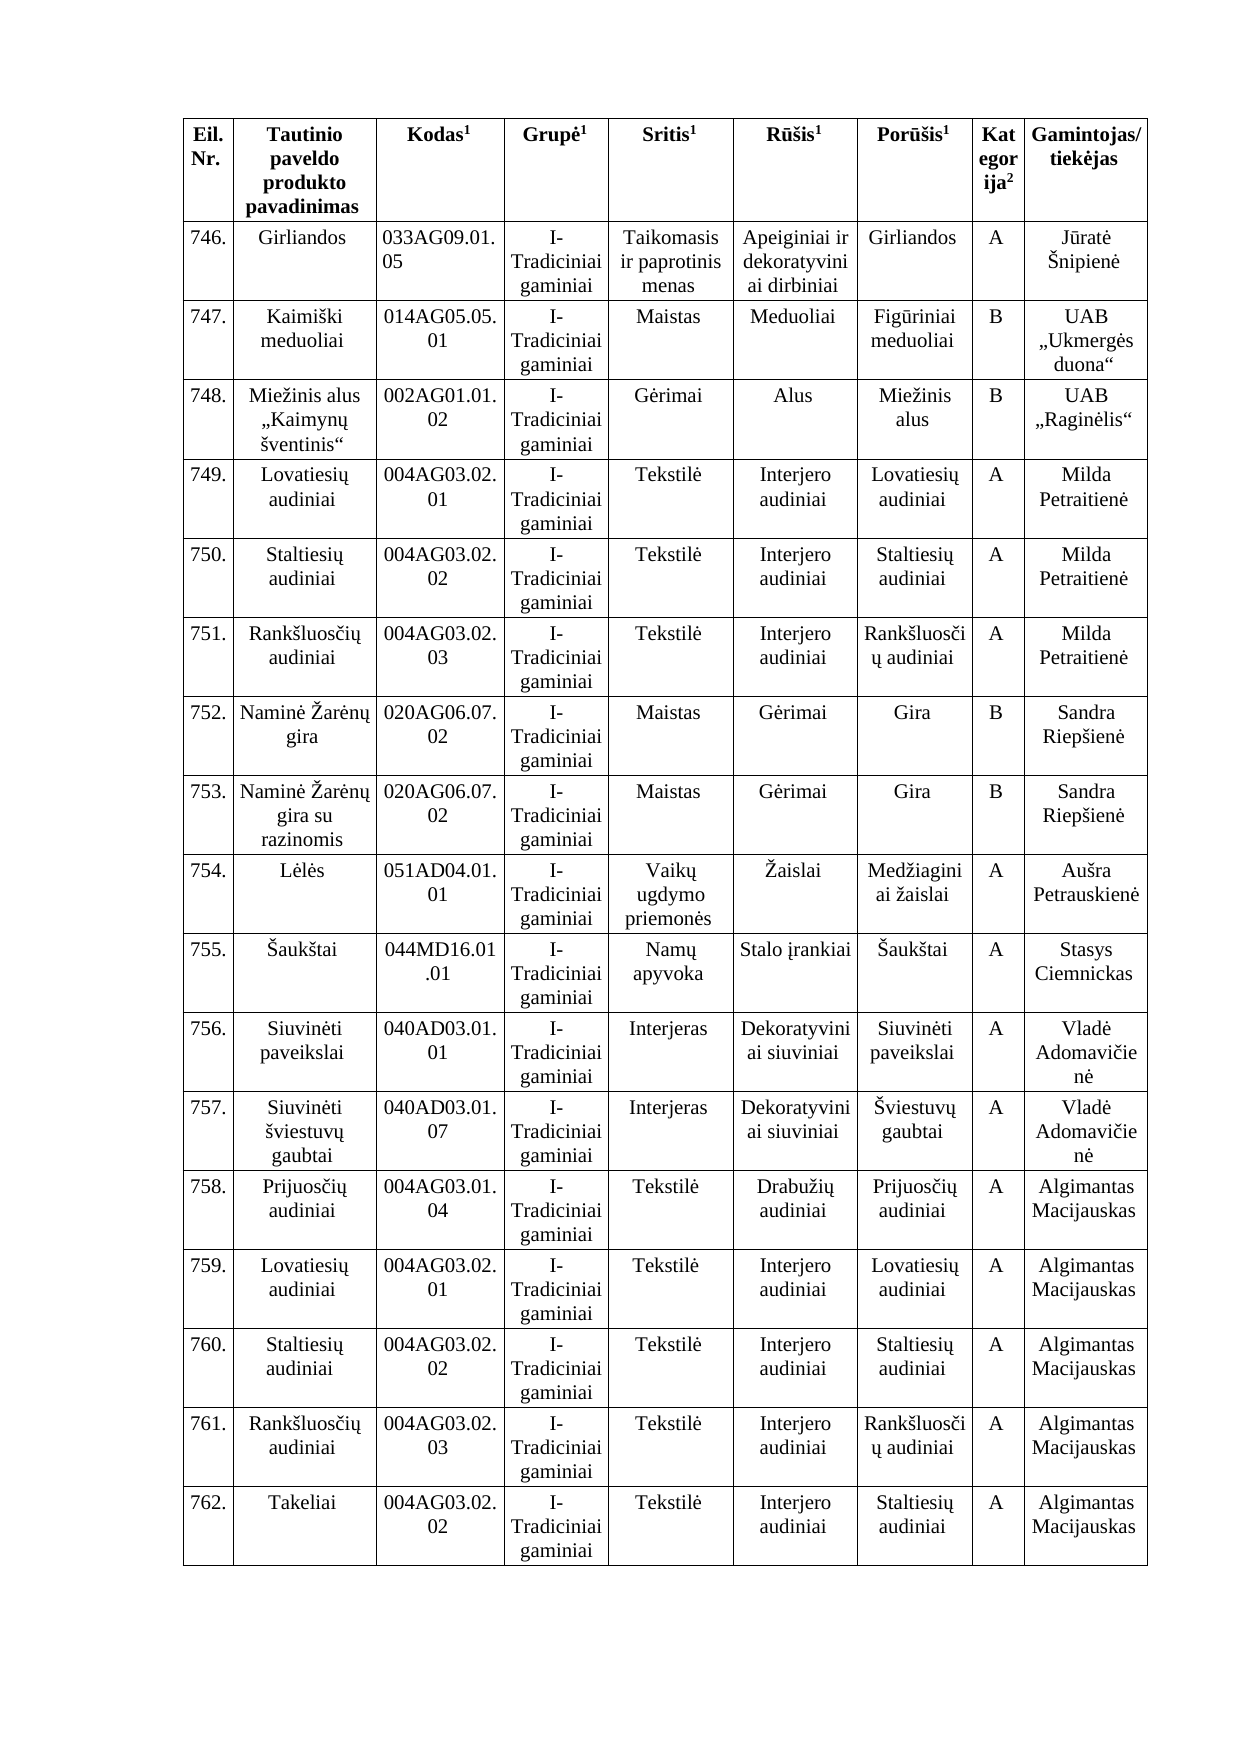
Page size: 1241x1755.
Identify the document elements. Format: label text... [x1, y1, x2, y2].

table_cell Interjero audiniai [734, 1408, 857, 1486]
table_cell Tekstilė [609, 618, 733, 696]
table_cell Tekstilė [609, 460, 733, 537]
table_cell Milda Petraitienė [1025, 460, 1147, 537]
table_cell Tekstilė [609, 1250, 733, 1328]
table_cell Žaislai [734, 855, 857, 933]
table_cell 004AG03.02.03 [377, 618, 504, 696]
table_cell I-Tradiciniai gaminiai [505, 460, 608, 537]
table_cell Gėrimai [609, 380, 733, 458]
table_cell A [973, 1092, 1024, 1170]
table_cell Lovatiesių audiniai [234, 460, 376, 537]
table_cell Algimantas Macijauskas [1025, 1171, 1147, 1249]
table_cell Sandra Riepšienė [1025, 697, 1147, 775]
table_cell B [973, 776, 1024, 854]
table_cell I-Tradiciniai gaminiai [505, 855, 608, 933]
table_header Eil. Nr. [184, 119, 233, 221]
table_cell 004AG03.02.02 [377, 1329, 504, 1407]
table_header Kodas1 [377, 119, 504, 221]
table_header Sritis1 [609, 119, 733, 221]
table_cell 746. [184, 222, 233, 300]
table_cell I-Tradiciniai gaminiai [505, 776, 608, 854]
table_cell 020AG06.07.02 [377, 697, 504, 775]
table_cell Naminė Žarėnų gira su razinomis [234, 776, 376, 854]
table_cell Tekstilė [609, 1408, 733, 1486]
table_cell Jūratė Šnipienė [1025, 222, 1147, 300]
table_cell Stalo įrankiai [734, 934, 857, 1012]
table_cell Alus [734, 380, 857, 458]
table_cell Medžiaginiai žaislai [858, 855, 972, 933]
table_cell 747. [184, 301, 233, 379]
table_cell Drabužių audiniai [734, 1171, 857, 1249]
table_cell Rankšluosčių audiniai [858, 1408, 972, 1486]
table_cell Figūriniai meduoliai [858, 301, 972, 379]
table_cell Interjero audiniai [734, 1250, 857, 1328]
table_cell Stasys Ciemnickas [1025, 934, 1147, 1012]
table_cell A [973, 1250, 1024, 1328]
table_cell I-Tradiciniai gaminiai [505, 1329, 608, 1407]
table_cell I-Tradiciniai gaminiai [505, 1408, 608, 1486]
table_cell Dekoratyviniai siuviniai [734, 1013, 857, 1091]
table_cell Apeiginiai ir dekoratyviniai dirbiniai [734, 222, 857, 300]
table_cell Tekstilė [609, 1171, 733, 1249]
table_cell Vladė Adomavičienė [1025, 1013, 1147, 1091]
table_cell Prijuosčių audiniai [234, 1171, 376, 1249]
table_cell 004AG03.02.03 [377, 1408, 504, 1486]
table_cell 759. [184, 1250, 233, 1328]
table_cell I-Tradiciniai gaminiai [505, 301, 608, 379]
table_cell Maistas [609, 301, 733, 379]
table_cell I-Tradiciniai gaminiai [505, 1487, 608, 1565]
table_cell Algimantas Macijauskas [1025, 1250, 1147, 1328]
table_cell Algimantas Macijauskas [1025, 1329, 1147, 1407]
table_cell UAB „Ukmergės duona“ [1025, 301, 1147, 379]
table_cell Rankšluosčių audiniai [234, 1408, 376, 1486]
table_cell 040AD03.01.01 [377, 1013, 504, 1091]
table_cell A [973, 1329, 1024, 1407]
table_cell A [973, 934, 1024, 1012]
table_cell I-Tradiciniai gaminiai [505, 1250, 608, 1328]
table_cell Milda Petraitienė [1025, 539, 1147, 617]
table_cell 751. [184, 618, 233, 696]
table_cell 756. [184, 1013, 233, 1091]
table_cell Maistas [609, 697, 733, 775]
table_cell Vaikų ugdymo priemonės [609, 855, 733, 933]
table_cell Algimantas Macijauskas [1025, 1487, 1147, 1565]
table_cell UAB „Raginėlis“ [1025, 380, 1147, 458]
table_cell I-Tradiciniai gaminiai [505, 697, 608, 775]
table_cell Maistas [609, 776, 733, 854]
table_cell 004AG03.01.04 [377, 1171, 504, 1249]
table_cell 004AG03.02.01 [377, 460, 504, 537]
table_cell A [973, 539, 1024, 617]
table_cell Milda Petraitienė [1025, 618, 1147, 696]
table_cell Gėrimai [734, 697, 857, 775]
table_cell Dekoratyviniai siuviniai [734, 1092, 857, 1170]
table_cell Staltiesių audiniai [234, 1329, 376, 1407]
table_cell I-Tradiciniai gaminiai [505, 1013, 608, 1091]
table_cell 760. [184, 1329, 233, 1407]
table_cell Gira [858, 697, 972, 775]
table_cell Lėlės [234, 855, 376, 933]
table_cell 761. [184, 1408, 233, 1486]
table_cell Lovatiesių audiniai [234, 1250, 376, 1328]
table_cell Tekstilė [609, 1329, 733, 1407]
table_cell Meduoliai [734, 301, 857, 379]
table_cell 762. [184, 1487, 233, 1565]
table_header Gamintojas/ tiekėjas [1025, 119, 1147, 221]
table_cell A [973, 1013, 1024, 1091]
table_cell B [973, 697, 1024, 775]
table_cell Prijuosčių audiniai [858, 1171, 972, 1249]
table_cell Gėrimai [734, 776, 857, 854]
table_cell Gira [858, 776, 972, 854]
table_cell Interjero audiniai [734, 539, 857, 617]
table_cell Tekstilė [609, 1487, 733, 1565]
table_cell Interjero audiniai [734, 618, 857, 696]
table_header Porūšis1 [858, 119, 972, 221]
table_cell 004AG03.02.02 [377, 1487, 504, 1565]
table_cell Algimantas Macijauskas [1025, 1408, 1147, 1486]
table_cell Kaimiški meduoliai [234, 301, 376, 379]
table_cell Aušra Petrauskienė [1025, 855, 1147, 933]
table_cell I-Tradiciniai gaminiai [505, 934, 608, 1012]
table_cell Taikomasis ir paprotinis menas [609, 222, 733, 300]
table_cell 051AD04.01.01 [377, 855, 504, 933]
table_cell Lovatiesių audiniai [858, 1250, 972, 1328]
table_cell Vladė Adomavičienė [1025, 1092, 1147, 1170]
table_cell 754. [184, 855, 233, 933]
table_cell Miežinis alus [858, 380, 972, 458]
table_cell Namų apyvoka [609, 934, 733, 1012]
table_cell B [973, 380, 1024, 458]
table_cell 002AG01.01.02 [377, 380, 504, 458]
table_cell A [973, 855, 1024, 933]
table_cell Miežinis alus „Kaimynų šventinis“ [234, 380, 376, 458]
table_cell A [973, 222, 1024, 300]
table_cell 020AG06.07.02 [377, 776, 504, 854]
table_cell Takeliai [234, 1487, 376, 1565]
table_cell Interjeras [609, 1092, 733, 1170]
table_cell I-Tradiciniai gaminiai [505, 222, 608, 300]
table_cell Girliandos [234, 222, 376, 300]
table_cell Siuvinėti paveikslai [858, 1013, 972, 1091]
table_cell Siuvinėti šviestuvų gaubtai [234, 1092, 376, 1170]
table_cell A [973, 1171, 1024, 1249]
table_cell I-Tradiciniai gaminiai [505, 1171, 608, 1249]
table_cell B [973, 301, 1024, 379]
table_cell 749. [184, 460, 233, 537]
table_cell Interjero audiniai [734, 460, 857, 537]
table_cell Lovatiesių audiniai [858, 460, 972, 537]
table_cell 757. [184, 1092, 233, 1170]
table_cell 014AG05.05.01 [377, 301, 504, 379]
table_cell Rankšluosčių audiniai [858, 618, 972, 696]
table_header Grupė1 [505, 119, 608, 221]
table_cell Rankšluosčių audiniai [234, 618, 376, 696]
table_cell Staltiesių audiniai [858, 539, 972, 617]
table_cell 758. [184, 1171, 233, 1249]
table_cell 033AG09.01.05 [377, 222, 504, 300]
table_cell 004AG03.02.02 [377, 539, 504, 617]
table_cell 750. [184, 539, 233, 617]
table_cell 755. [184, 934, 233, 1012]
table_cell 040AD03.01.07 [377, 1092, 504, 1170]
table_cell Šaukštai [858, 934, 972, 1012]
table_cell Girliandos [858, 222, 972, 300]
table_cell Staltiesių audiniai [858, 1487, 972, 1565]
table_cell 044MD16.01.01 [377, 934, 504, 1012]
table_cell 753. [184, 776, 233, 854]
table_cell Interjeras [609, 1013, 733, 1091]
table_cell I-Tradiciniai gaminiai [505, 618, 608, 696]
table_header Kategorija2 [973, 119, 1024, 221]
table_header Rūšis1 [734, 119, 857, 221]
table_cell Staltiesių audiniai [858, 1329, 972, 1407]
table_cell Šaukštai [234, 934, 376, 1012]
table_cell Sandra Riepšienė [1025, 776, 1147, 854]
table_cell I-Tradiciniai gaminiai [505, 380, 608, 458]
table_cell Naminė Žarėnų gira [234, 697, 376, 775]
table_cell I-Tradiciniai gaminiai [505, 539, 608, 617]
table_cell A [973, 460, 1024, 537]
table_cell Šviestuvų gaubtai [858, 1092, 972, 1170]
table_cell A [973, 1487, 1024, 1565]
table_cell A [973, 618, 1024, 696]
table_header Tautinio paveldo produkto pavadinimas [234, 119, 376, 221]
table_cell Interjero audiniai [734, 1329, 857, 1407]
table_cell Interjero audiniai [734, 1487, 857, 1565]
table_cell I-Tradiciniai gaminiai [505, 1092, 608, 1170]
table_cell A [973, 1408, 1024, 1486]
table_cell Tekstilė [609, 539, 733, 617]
table_cell 752. [184, 697, 233, 775]
table_cell Siuvinėti paveikslai [234, 1013, 376, 1091]
table_cell Staltiesių audiniai [234, 539, 376, 617]
table_cell 748. [184, 380, 233, 458]
table_cell 004AG03.02.01 [377, 1250, 504, 1328]
